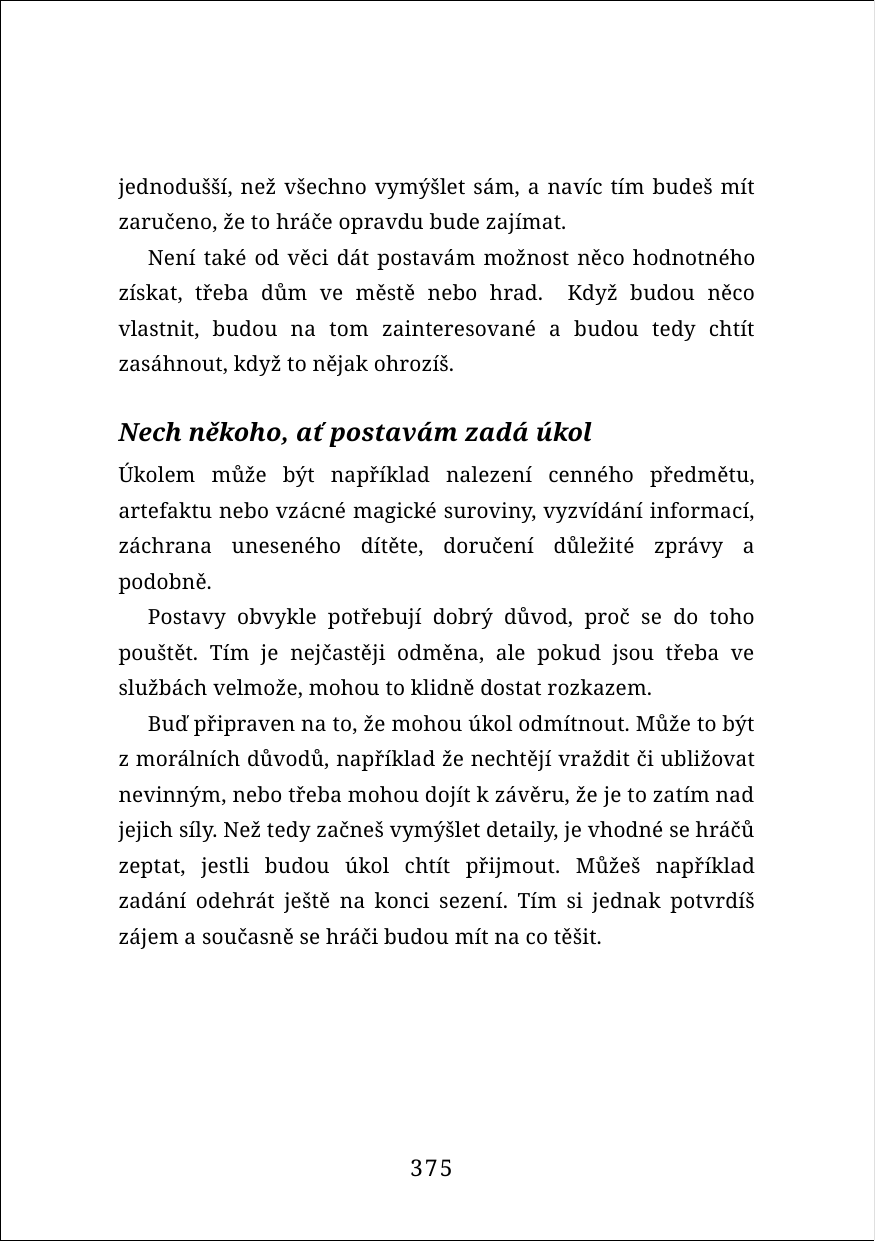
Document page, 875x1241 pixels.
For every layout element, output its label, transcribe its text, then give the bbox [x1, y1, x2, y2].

text Úkolem může být například nalezení cenného předmětu, artefaktu nebo vzácné magické suroviny, vyzvídání informací, záchrana uneseného dítěte, doručení důležité zprávy a podobně. Postavy obvykle potřebují dobrý důvod, proč se do toho pouštět. Tím je nejčastěji odměna, ale pokud jsou třeba ve službách velmože, mohou to klidně dostat rozkazem. Buď připraven na to, že mohou úkol odmítnout. Může to být z morálních důvodů, například že nechtějí vraždit či ubližovat nevinným, nebo třeba mohou dojít k závěru, že je to zatím nad jejich síly. Než tedy začneš vymýšlet detaily, je vhodné se hráčů zeptat, jestli budou úkol chtít přijmout. Můžeš například zadání odehrát ještě na konci sezení. Tím si jednak potvrdíš zájem a současně se hráči budou mít na co těšit. [118, 460, 756, 950]
subtitle Nech někoho, ať postavám zadá úkol [118, 414, 756, 448]
text jednodušší, než všechno vymýšlet sám, a navíc tím budeš mít zaručeno, že to hráče opravdu bude zajímat. Není také od věci dát postavám možnost něco hodnotného získat, třeba dům ve městě nebo hrad. Když budou něco vlastnit, budou na tom zainteresované a budou tedy chtít zasáhnout, když to nějak ohrozíš. [118, 172, 756, 378]
